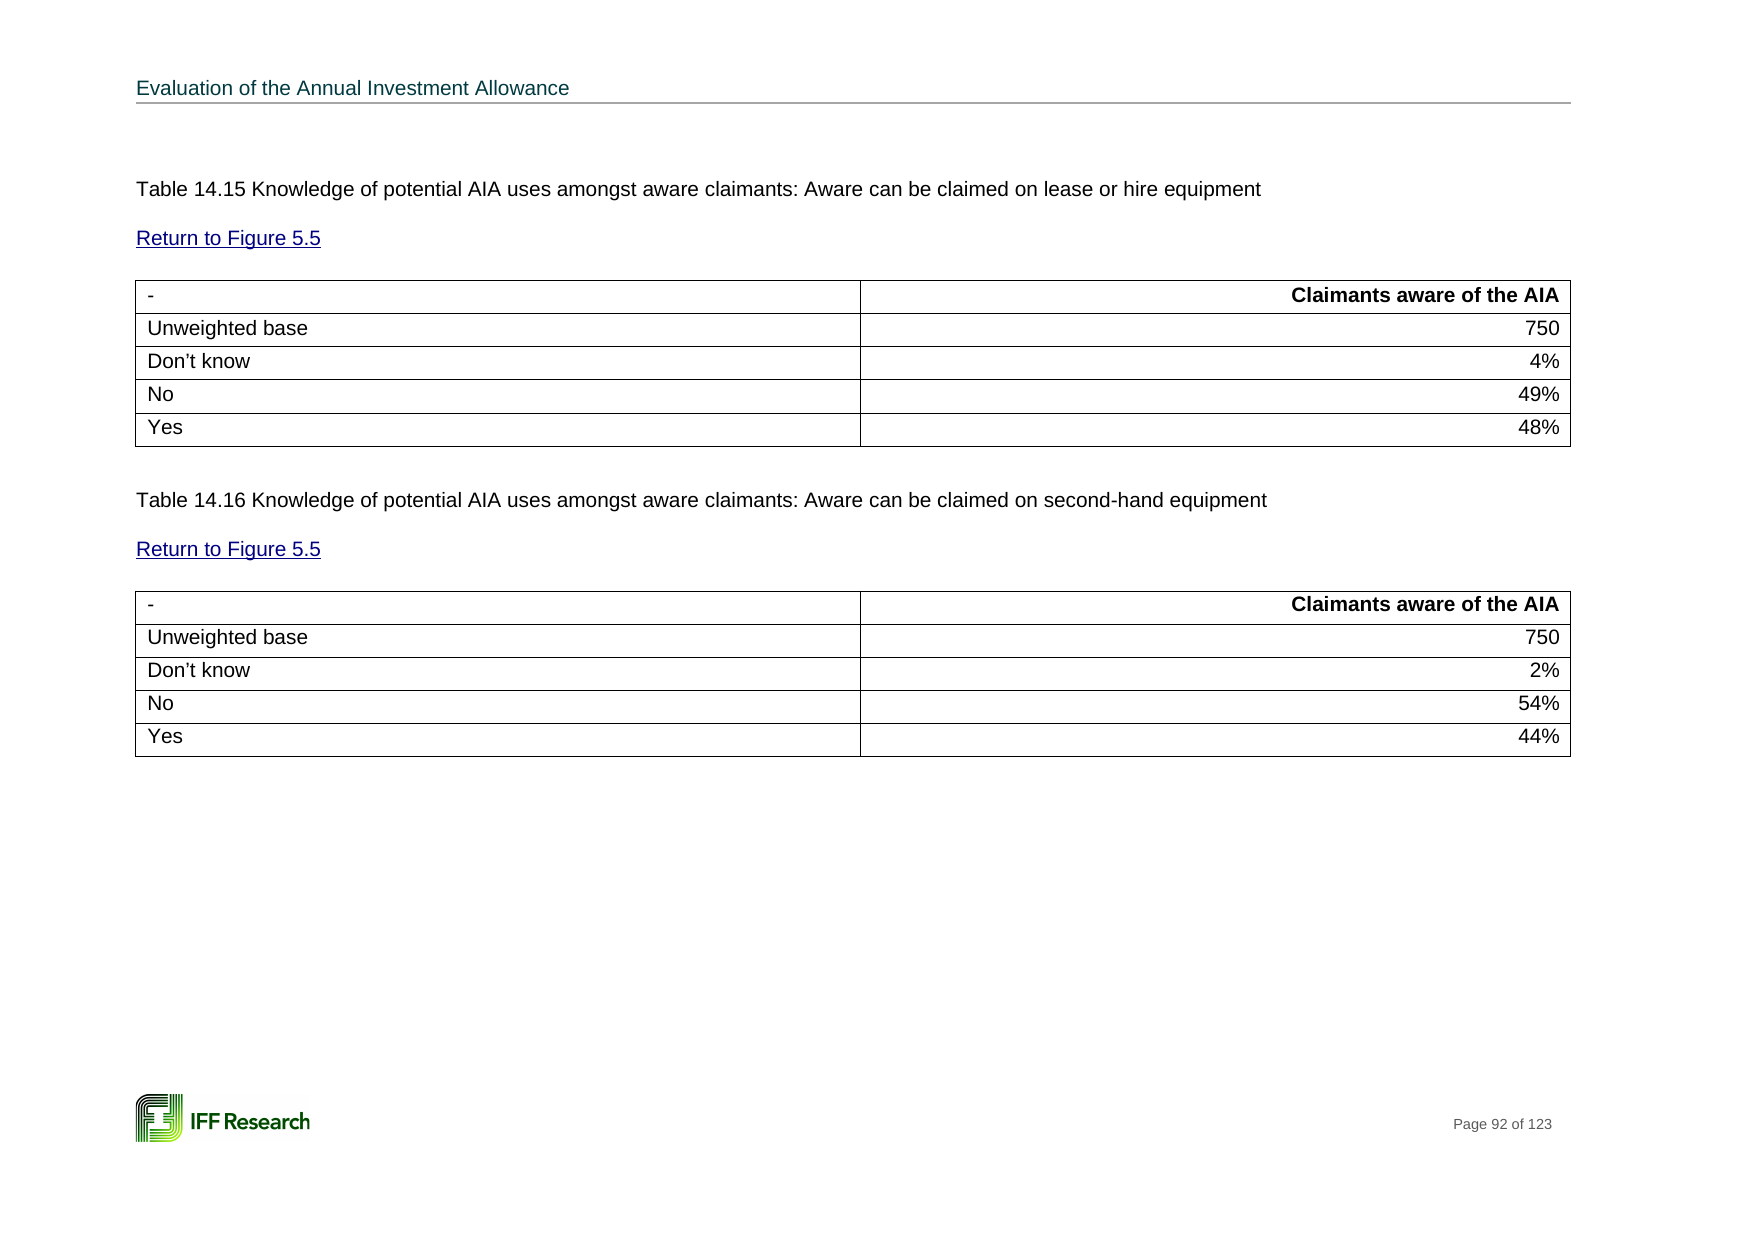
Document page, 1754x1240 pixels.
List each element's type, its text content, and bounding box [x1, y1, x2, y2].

table_cell 750 [861, 625, 1570, 657]
table_cell No [136, 380, 860, 412]
table_cell 44% [861, 724, 1570, 756]
table_cell Unweighted base [136, 625, 860, 657]
text Return to Figure 5.5 [136, 226, 1571, 250]
table_cell 750 [861, 314, 1570, 346]
table_cell 49% [861, 380, 1570, 412]
table_cell Don’t know [136, 347, 860, 379]
subtitle Table 14.15 Knowledge of potential AIA uses amongst aware claimants: Aware can be claimed on lease or hire equipment [136, 177, 1571, 201]
table_cell Don’t know [136, 658, 860, 690]
table_cell No [136, 691, 860, 723]
text Return to Figure 5.5 [136, 537, 1571, 561]
table_cell Yes [136, 724, 860, 756]
table_header Claimants aware of the AIA [861, 592, 1570, 624]
subtitle Table 14.16 Knowledge of potential AIA uses amongst aware claimants: Aware can be claimed on second-hand equipment [136, 488, 1571, 512]
table_cell 54% [861, 691, 1570, 723]
table_header - [136, 281, 860, 313]
table_cell 2% [861, 658, 1570, 690]
table_cell Unweighted base [136, 314, 860, 346]
table_cell 48% [861, 414, 1570, 446]
table_header - [136, 592, 860, 624]
table_cell 4% [861, 347, 1570, 379]
table_cell Yes [136, 414, 860, 446]
table_header Claimants aware of the AIA [861, 281, 1570, 313]
